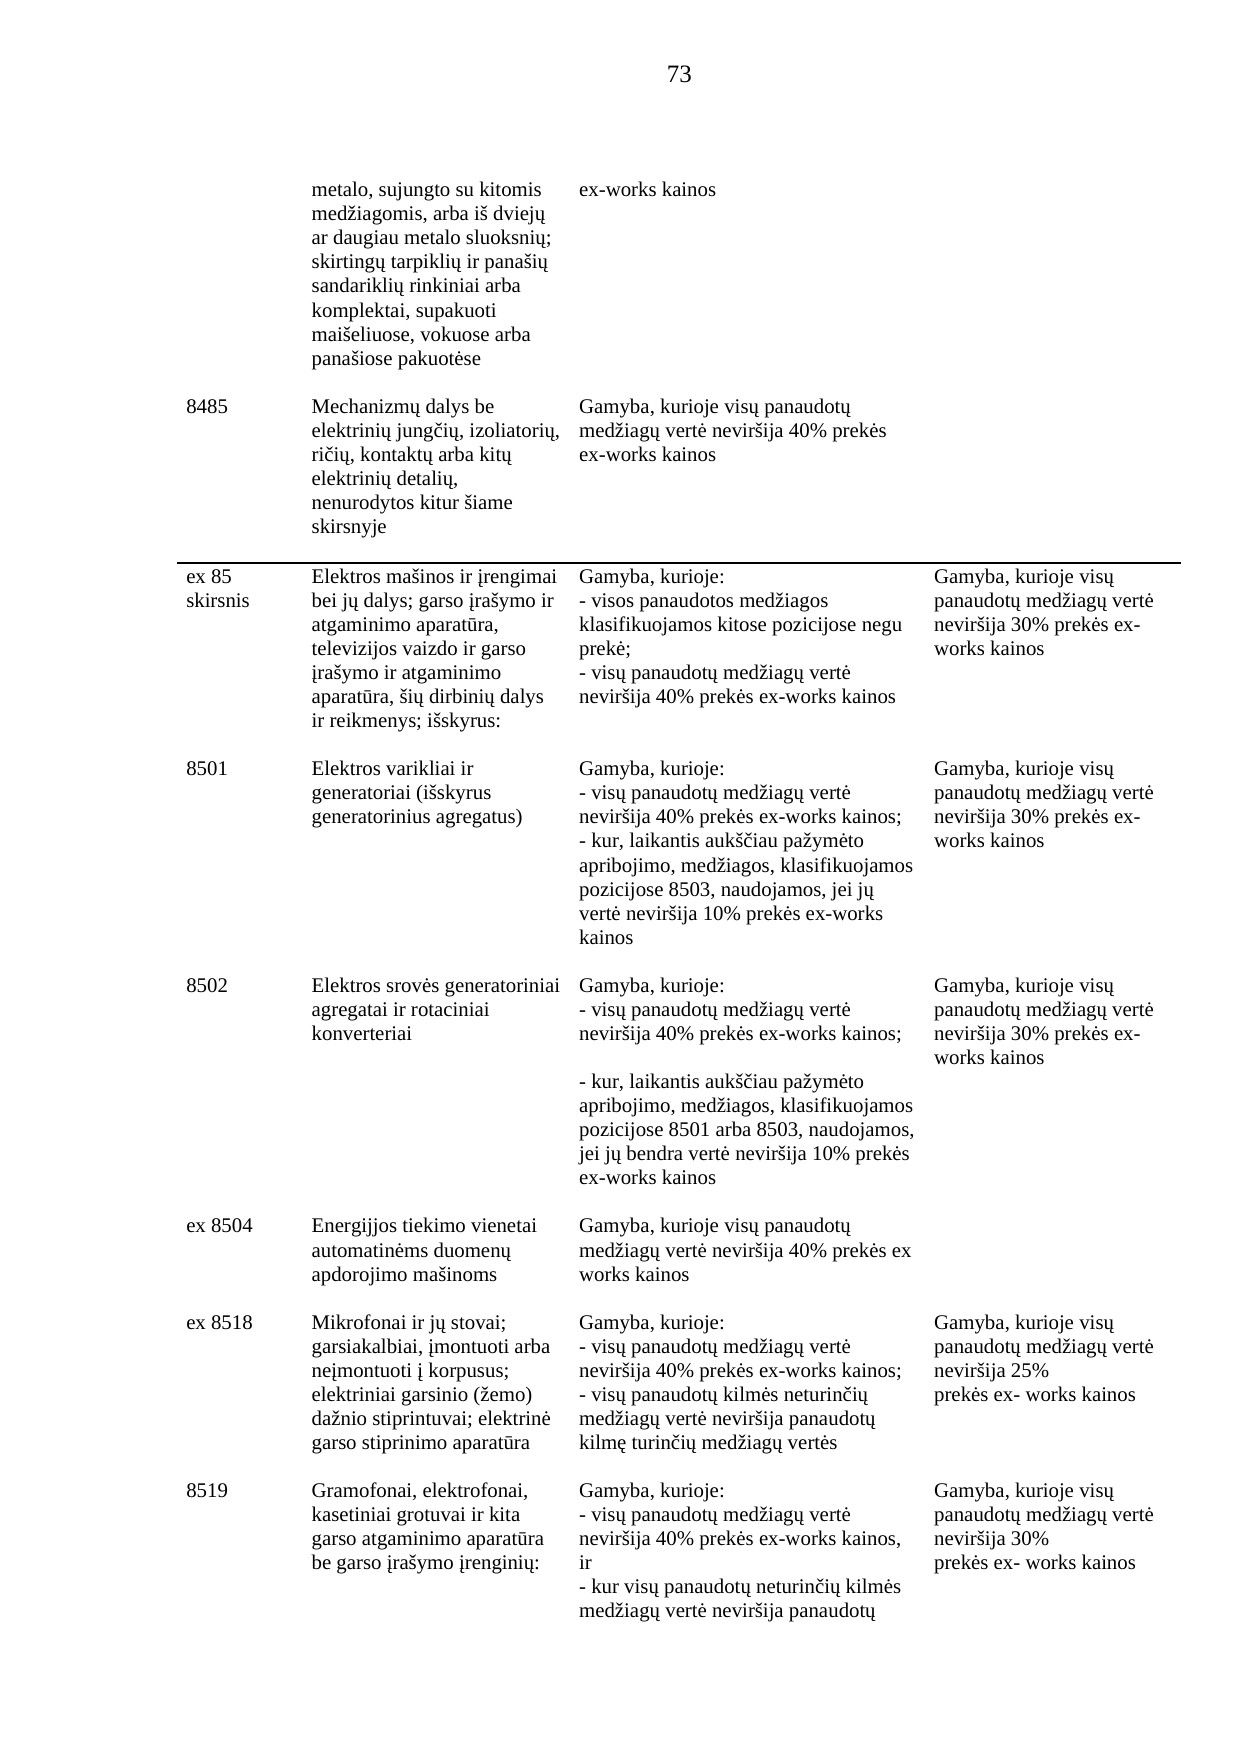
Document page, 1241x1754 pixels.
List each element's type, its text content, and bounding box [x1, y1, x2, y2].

table_cell 8502 [177, 973, 303, 1069]
table_cell Gamyba, kurioje visų panaudotų medžiagų vertė neviršija 30% prekės ex- works kainos [925, 1478, 1181, 1574]
table_cell - kur, laikantis aukščiau pažymėto apribojimo, medžiagos, klasifikuojamos pozicijose 8501 arba 8503, naudojamos, jei jų bendra vertė neviršija 10% prekės ex-works kainos [570, 1069, 925, 1213]
table_cell [177, 177, 303, 394]
table_cell [925, 1069, 1181, 1213]
table_cell - kur visų panaudotų neturinčių kilmės medžiagų vertė neviršija panaudotų [570, 1574, 925, 1622]
table_cell Gamyba, kurioje: - visų panaudotų medžiagų vertė neviršija 40% prekės ex-works kainos; - kur, laikantis aukščiau pažymėto apribojimo, medžiagos, klasifikuojamos pozicijose 8503, naudojamos, jei jų vertė neviršija 10% prekės ex-works kainos [570, 756, 925, 973]
table_cell [925, 177, 1181, 394]
table_cell [925, 394, 1181, 562]
table_cell Elektros mašinos ir įrengimai bei jų dalys; garso įrašymo ir atgaminimo aparatūra, televizijos vaizdo ir garso įrašymo ir atgaminimo aparatūra, šių dirbinių dalys ir reikmenys; išskyrus: [303, 564, 570, 756]
table_cell [177, 1574, 303, 1622]
table_cell ex 85 skirsnis [177, 564, 303, 756]
table_cell Gamyba, kurioje visų panaudotų medžiagų vertė neviršija 30% prekės ex- works kainos [925, 564, 1181, 756]
table_cell [303, 1069, 570, 1213]
table_cell Gamyba, kurioje visų panaudotų medžiagų vertė neviršija 30% prekės ex-works kainos [925, 756, 1181, 973]
table_cell Mechanizmų dalys be elektrinių jungčių, izoliatorių, ričių, kontaktų arba kitų elektrinių detalių, nenurodytos kitur šiame skirsnyje [303, 394, 570, 562]
table_cell metalo, sujungto su kitomis medžiagomis, arba iš dviejų ar daugiau metalo sluoksnių; skirtingų tarpiklių ir panašių sandariklių rinkiniai arba komplektai, supakuoti maišeliuose, vokuose arba panašiose pakuotėse [303, 177, 570, 394]
table_cell Elektros varikliai ir generatoriai (išskyrus generatorinius agregatus) [303, 756, 570, 973]
table_cell Gamyba, kurioje visų panaudotų medžiagų vertė neviršija 40% prekės ex-works kainos [570, 394, 925, 562]
table_cell 8501 [177, 756, 303, 973]
table_cell Gamyba, kurioje visų panaudotų medžiagų vertė neviršija 25% prekės ex- works kainos [925, 1310, 1181, 1478]
table_cell Gamyba, kurioje: - visų panaudotų medžiagų vertė neviršija 40% prekės ex-works kainos, ir [570, 1478, 925, 1574]
table_cell ex 8518 [177, 1310, 303, 1478]
table_cell [925, 1214, 1181, 1310]
table_cell [177, 1069, 303, 1213]
table_cell [303, 1574, 570, 1622]
table_cell ex 8504 [177, 1214, 303, 1310]
table_cell Mikrofonai ir jų stovai; garsiakalbiai, įmontuoti arba neįmontuoti į korpusus; elektriniai garsinio (žemo) dažnio stiprintuvai; elektrinė garso stiprinimo aparatūra [303, 1310, 570, 1478]
table_cell Gamyba, kurioje: - visų panaudotų medžiagų vertė neviršija 40% prekės ex-works kainos; [570, 973, 925, 1069]
table_cell Gamyba, kurioje: - visos panaudotos medžiagos klasifikuojamos kitose pozicijose negu prekė; - visų panaudotų medžiagų vertė neviršija 40% prekės ex-works kainos [570, 564, 925, 756]
table_cell 8485 [177, 394, 303, 562]
table_cell Energijjos tiekimo vienetai automatinėms duomenų apdorojimo mašinoms [303, 1214, 570, 1310]
table_cell Gramofonai, elektrofonai, kasetiniai grotuvai ir kita garso atgaminimo aparatūra be garso įrašymo įrenginių: [303, 1478, 570, 1574]
table_cell Gamyba, kurioje visų panaudotų medžiagų vertė neviršija 40% prekės ex works kainos [570, 1214, 925, 1310]
table_cell Elektros srovės generatoriniai agregatai ir rotaciniai konverteriai [303, 973, 570, 1069]
table_cell Gamyba, kurioje: - visų panaudotų medžiagų vertė neviršija 40% prekės ex-works kainos; - visų panaudotų kilmės neturinčių medžiagų vertė neviršija panaudotų kilmę turinčių medžiagų vertės [570, 1310, 925, 1478]
table_cell 8519 [177, 1478, 303, 1574]
table_cell [925, 1574, 1181, 1622]
table_cell ex-works kainos [570, 177, 925, 394]
table_cell Gamyba, kurioje visų panaudotų medžiagų vertė neviršija 30% prekės ex-works kainos [925, 973, 1181, 1069]
